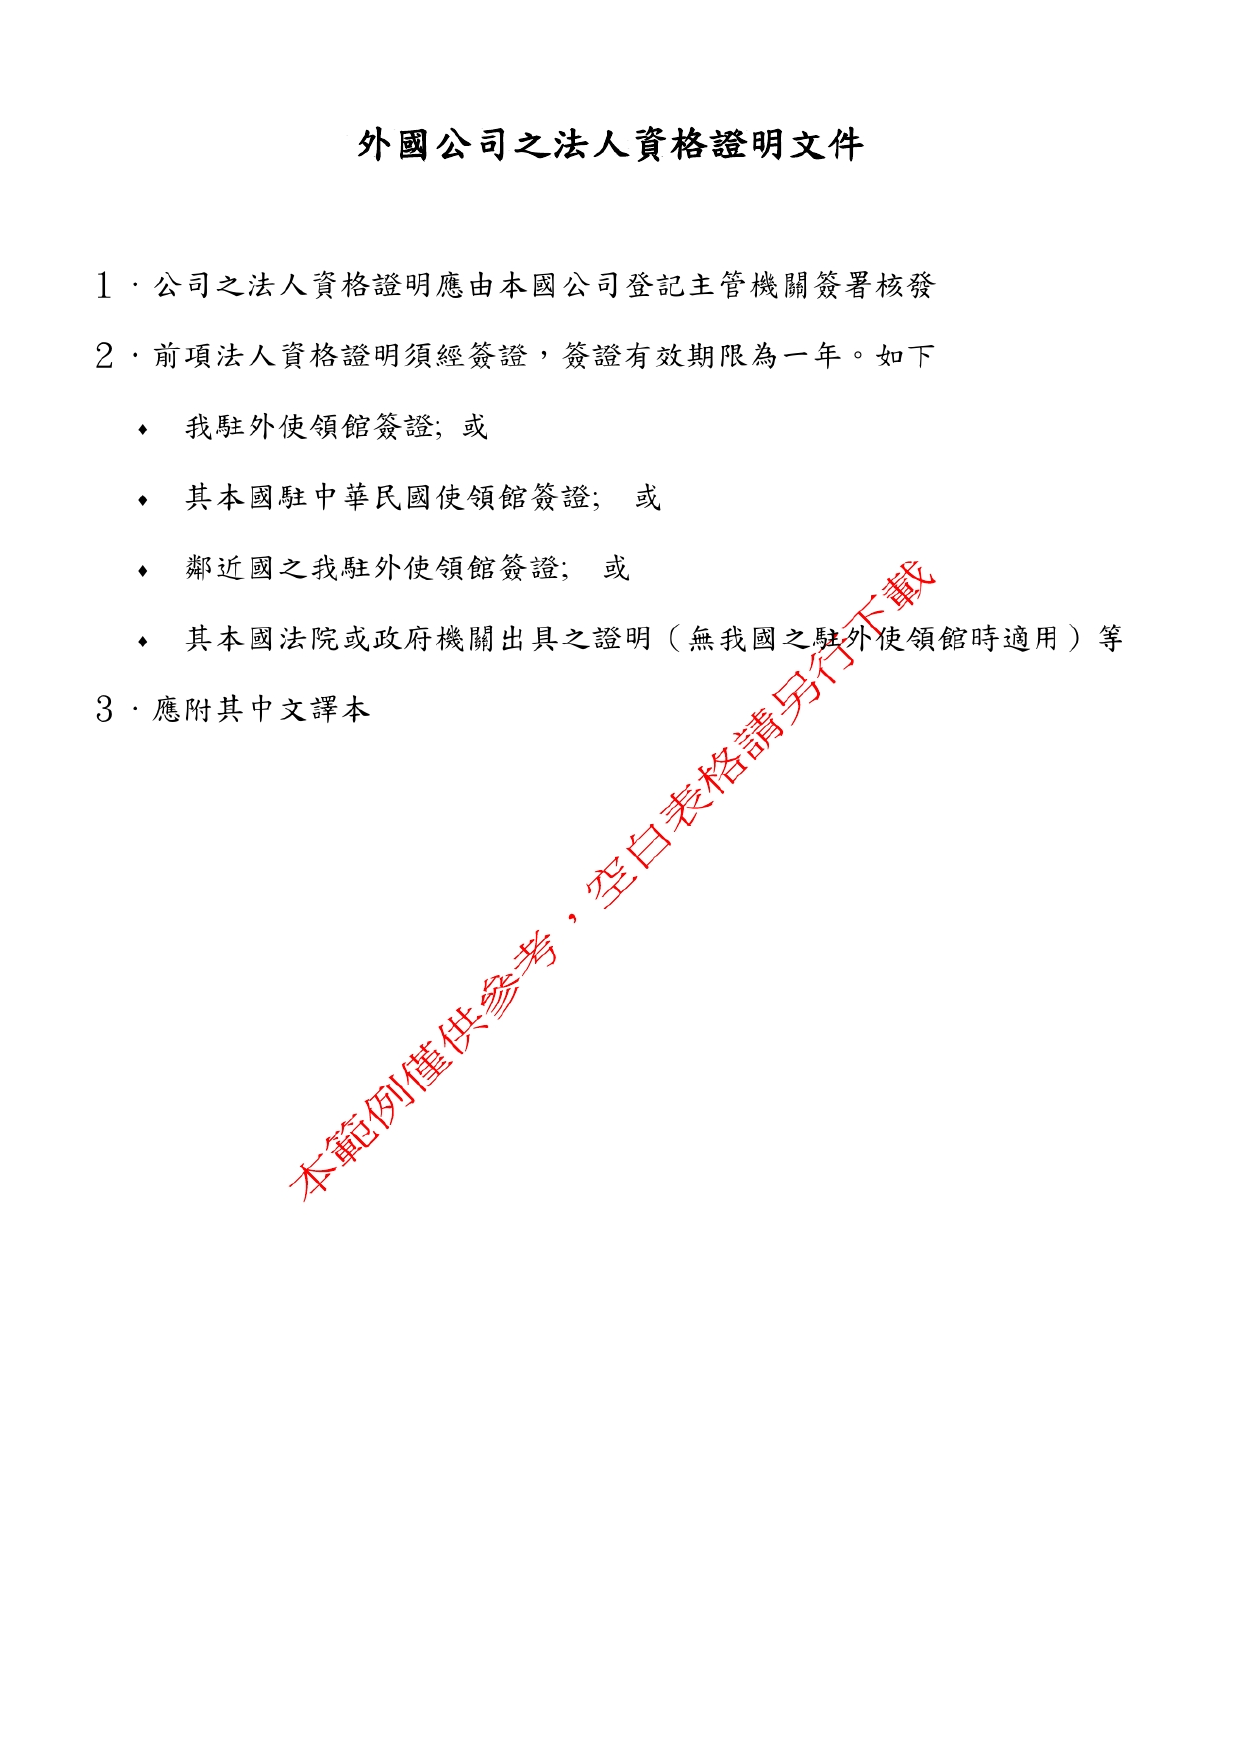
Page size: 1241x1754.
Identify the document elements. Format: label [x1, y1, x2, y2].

picture [35, 38, 1205, 1691]
